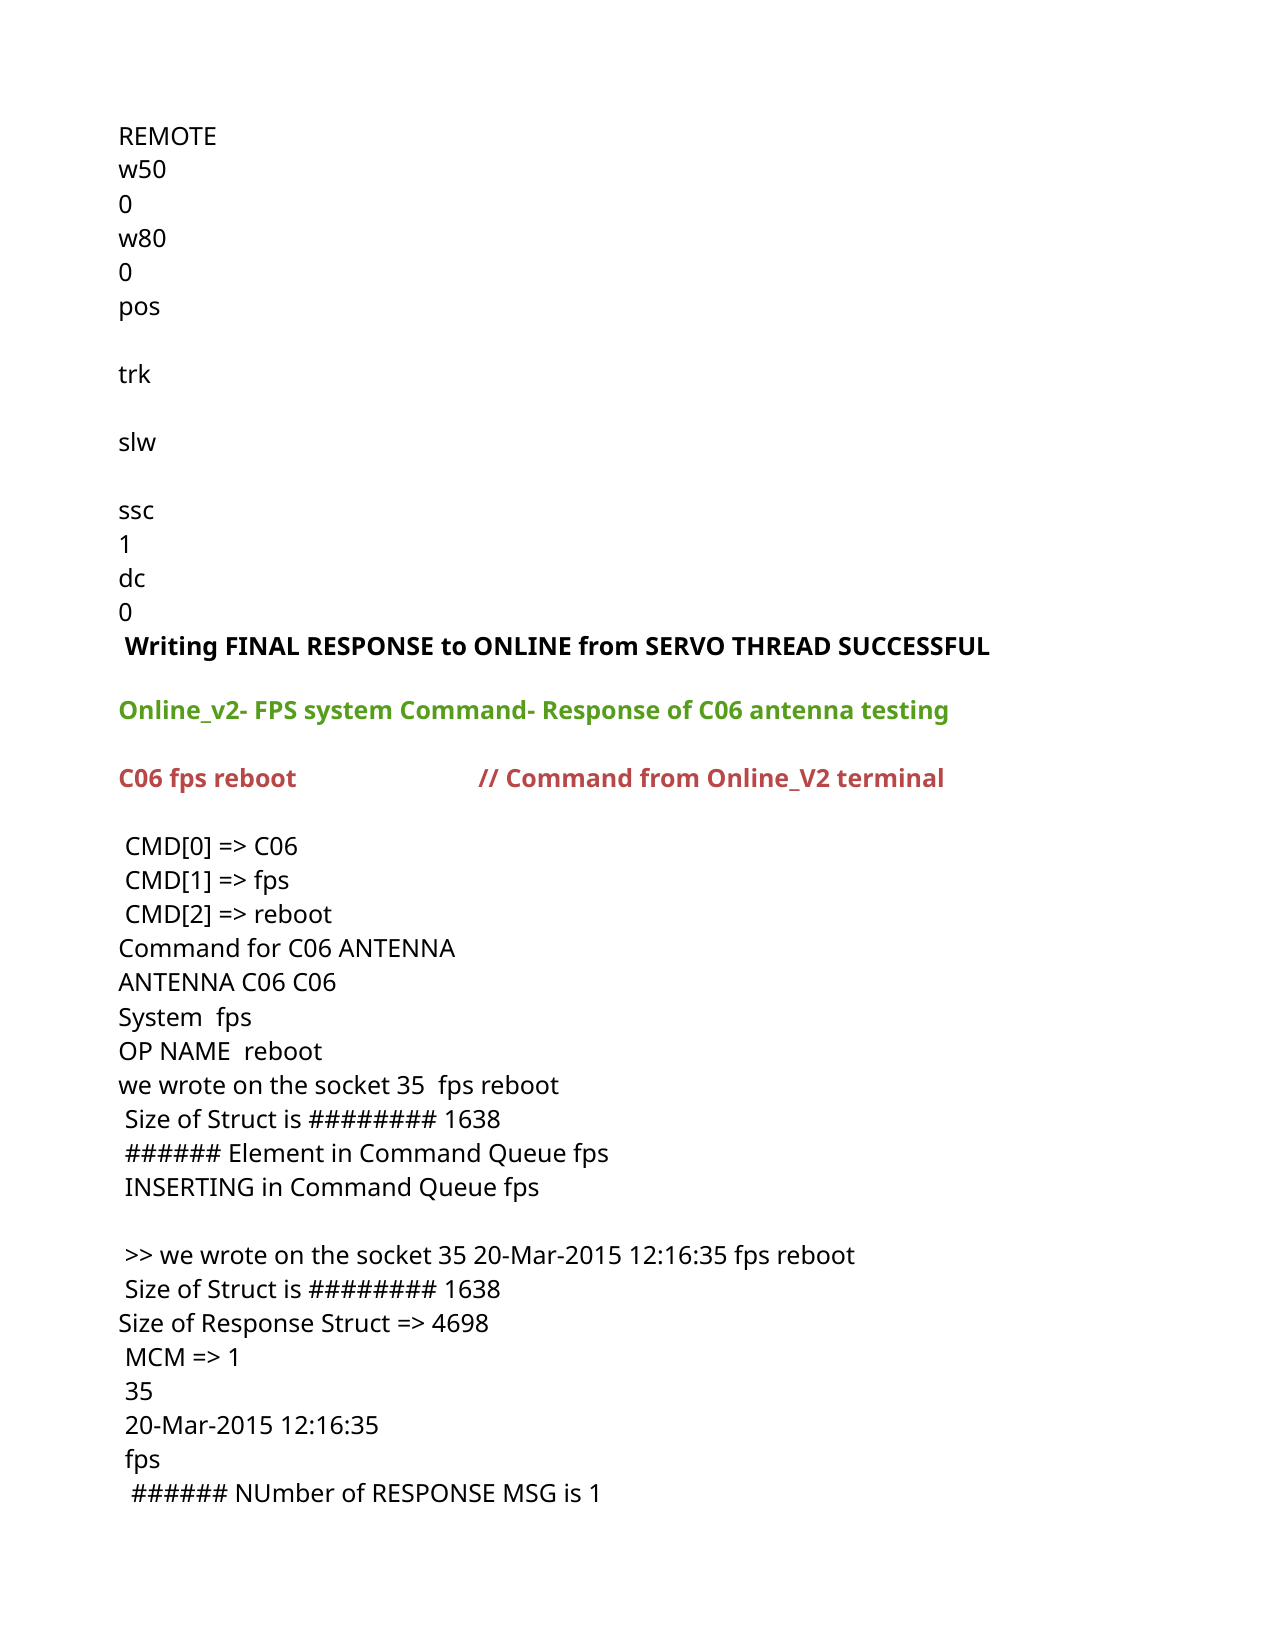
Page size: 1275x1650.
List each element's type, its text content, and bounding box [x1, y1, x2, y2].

text trk [118, 357, 1157, 391]
text Online_v2- FPS system Command- Response of C06 antenna testing [118, 693, 1157, 727]
text fps [118, 1442, 1157, 1476]
text we wrote on the socket 35 fps reboot [118, 1067, 1157, 1101]
text 0 [118, 186, 1157, 220]
text w80 [118, 220, 1157, 254]
text 0 [118, 254, 1157, 288]
text w50 [118, 152, 1157, 186]
text ANTENNA C06 C06 [118, 965, 1157, 999]
text dc [118, 561, 1157, 595]
text 0 [118, 595, 1157, 629]
text ###### NUmber of RESPONSE MSG is 1 [118, 1476, 1157, 1510]
text Size of Struct is ######## 1638 [118, 1101, 1157, 1135]
text CMD[2] => reboot [118, 897, 1157, 931]
text ssc [118, 493, 1157, 527]
text slw [118, 425, 1157, 459]
text System fps [118, 999, 1157, 1033]
text Writing FINAL RESPONSE to ONLINE from SERVO THREAD SUCCESSFUL [118, 629, 1157, 663]
text 20-Mar-2015 12:16:35 [118, 1408, 1157, 1442]
text pos [118, 288, 1157, 322]
text 35 [118, 1374, 1157, 1408]
text CMD[0] => C06 [118, 829, 1157, 863]
text INSERTING in Command Queue fps [118, 1169, 1157, 1203]
text Size of Struct is ######## 1638 [118, 1272, 1157, 1306]
text ###### Element in Command Queue fps [118, 1135, 1157, 1169]
text 1 [118, 527, 1157, 561]
text OP NAME reboot [118, 1033, 1157, 1067]
text MCM => 1 [118, 1340, 1157, 1374]
text Size of Response Struct => 4698 [118, 1306, 1157, 1340]
text REMOTE [118, 118, 1157, 152]
text >> we wrote on the socket 35 20-Mar-2015 12:16:35 fps reboot [118, 1238, 1157, 1272]
text C06 fps reboot // Command from Online_V2 terminal [118, 761, 1157, 795]
text Command for C06 ANTENNA [118, 931, 1157, 965]
text CMD[1] => fps [118, 863, 1157, 897]
